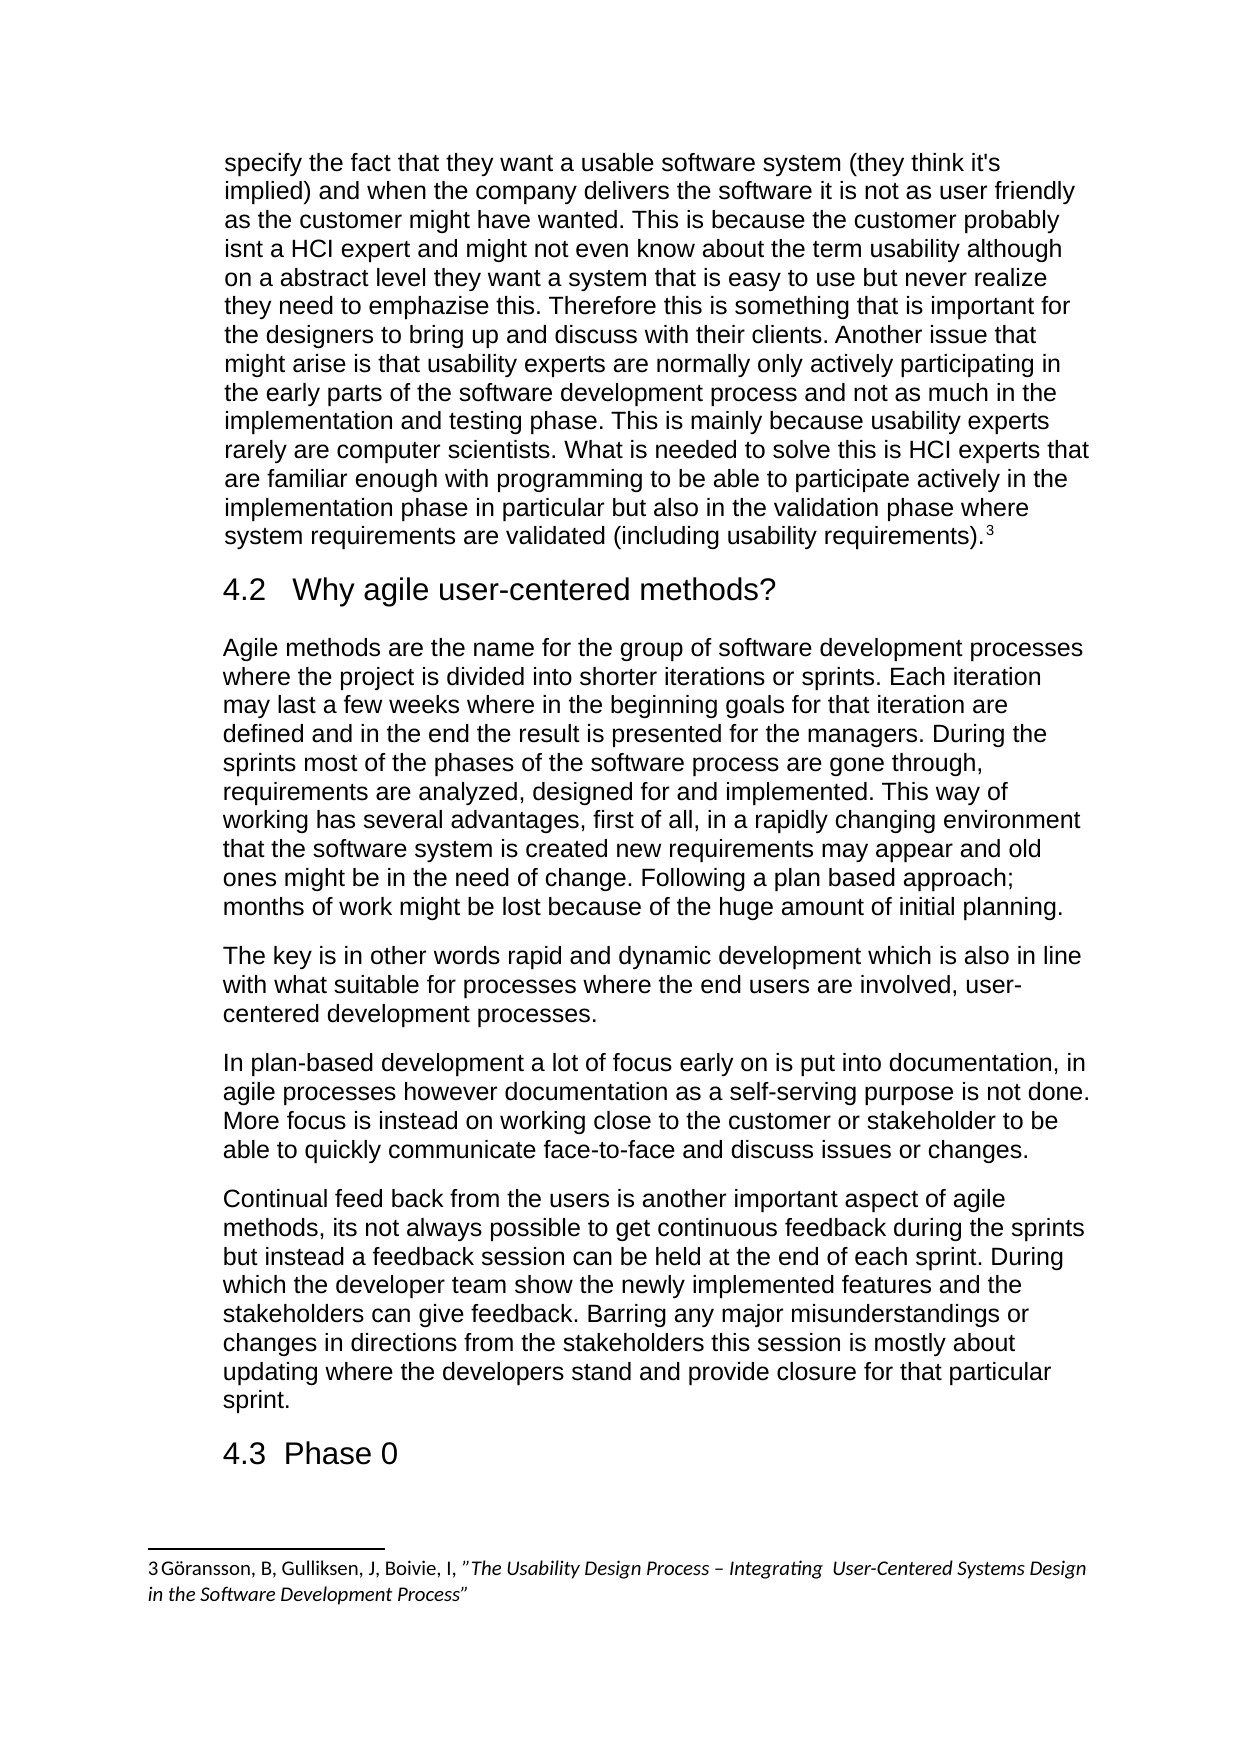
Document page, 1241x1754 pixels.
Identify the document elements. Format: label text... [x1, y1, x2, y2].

list In plan-based development a lot of focus early on is put into documentation, in agile processes however documentation as a self-serving purpose is not done. More focus is instead on working close to the customer or stakeholder to be able to quickly communicate face-to-face and discuss issues or changes. [185, 1048, 1093, 1163]
list specify the fact that they want a usable software system (they think it's implied) and when the company delivers the software it is not as user friendly as the customer might have wanted. This is because the customer probably isnt a HCI expert and might not even know about the term usability although on a abstract level they want a system that is easy to use but never realize they need to emphazise this. Therefore this is something that is important for the designers to bring up and discuss with their clients. Another issue that might arise is that usability experts are normally only actively participating in the early parts of the software development process and not as much in the implementation and testing phase. This is mainly because usability experts rarely are computer scientists. What is needed to solve this is HCI experts that are familiar enough with programming to be able to participate actively in the implementation phase in particular but also in the validation phase where system requirements are validated (including usability requirements). [187, 148, 1093, 550]
list The key is in other words rapid and dynamic development which is also in line with what suitable for processes where the end users are involved, user-centered development processes. [185, 941, 1093, 1028]
list Why agile user-centered methods? [223, 571, 1093, 607]
list Göransson, B, Gulliksen, J, Boivie, I, ”The Usability Design Process – Integrating User-Centered Systems Design in the Software Development Process” [148, 1556, 1093, 1606]
list Continual feed back from the users is another important aspect of agile methods, its not always possible to get continuous feedback during the sprints but instead a feedback session can be held at the end of each sprint. During which the developer team show the newly implemented features and the stakeholders can give feedback. Barring any major misunderstandings or changes in directions from the stakeholders this session is mostly about updating where the developers stand and provide closure for that particular sprint. [185, 1184, 1093, 1414]
list Agile methods are the name for the group of software development processes where the project is divided into shorter iterations or sprints. Each iteration may last a few weeks where in the beginning goals for that iteration are defined and in the end the result is presented for the managers. During the sprints most of the phases of the software process are gone through, requirements are analyzed, designed for and implemented. This way of working has several advantages, first of all, in a rapidly changing environment that the software system is created new requirements may appear and old ones might be in the need of change. Following a plan based approach; months of work might be lost because of the huge amount of initial planning. [185, 633, 1093, 921]
list Phase 0 [223, 1435, 1093, 1471]
